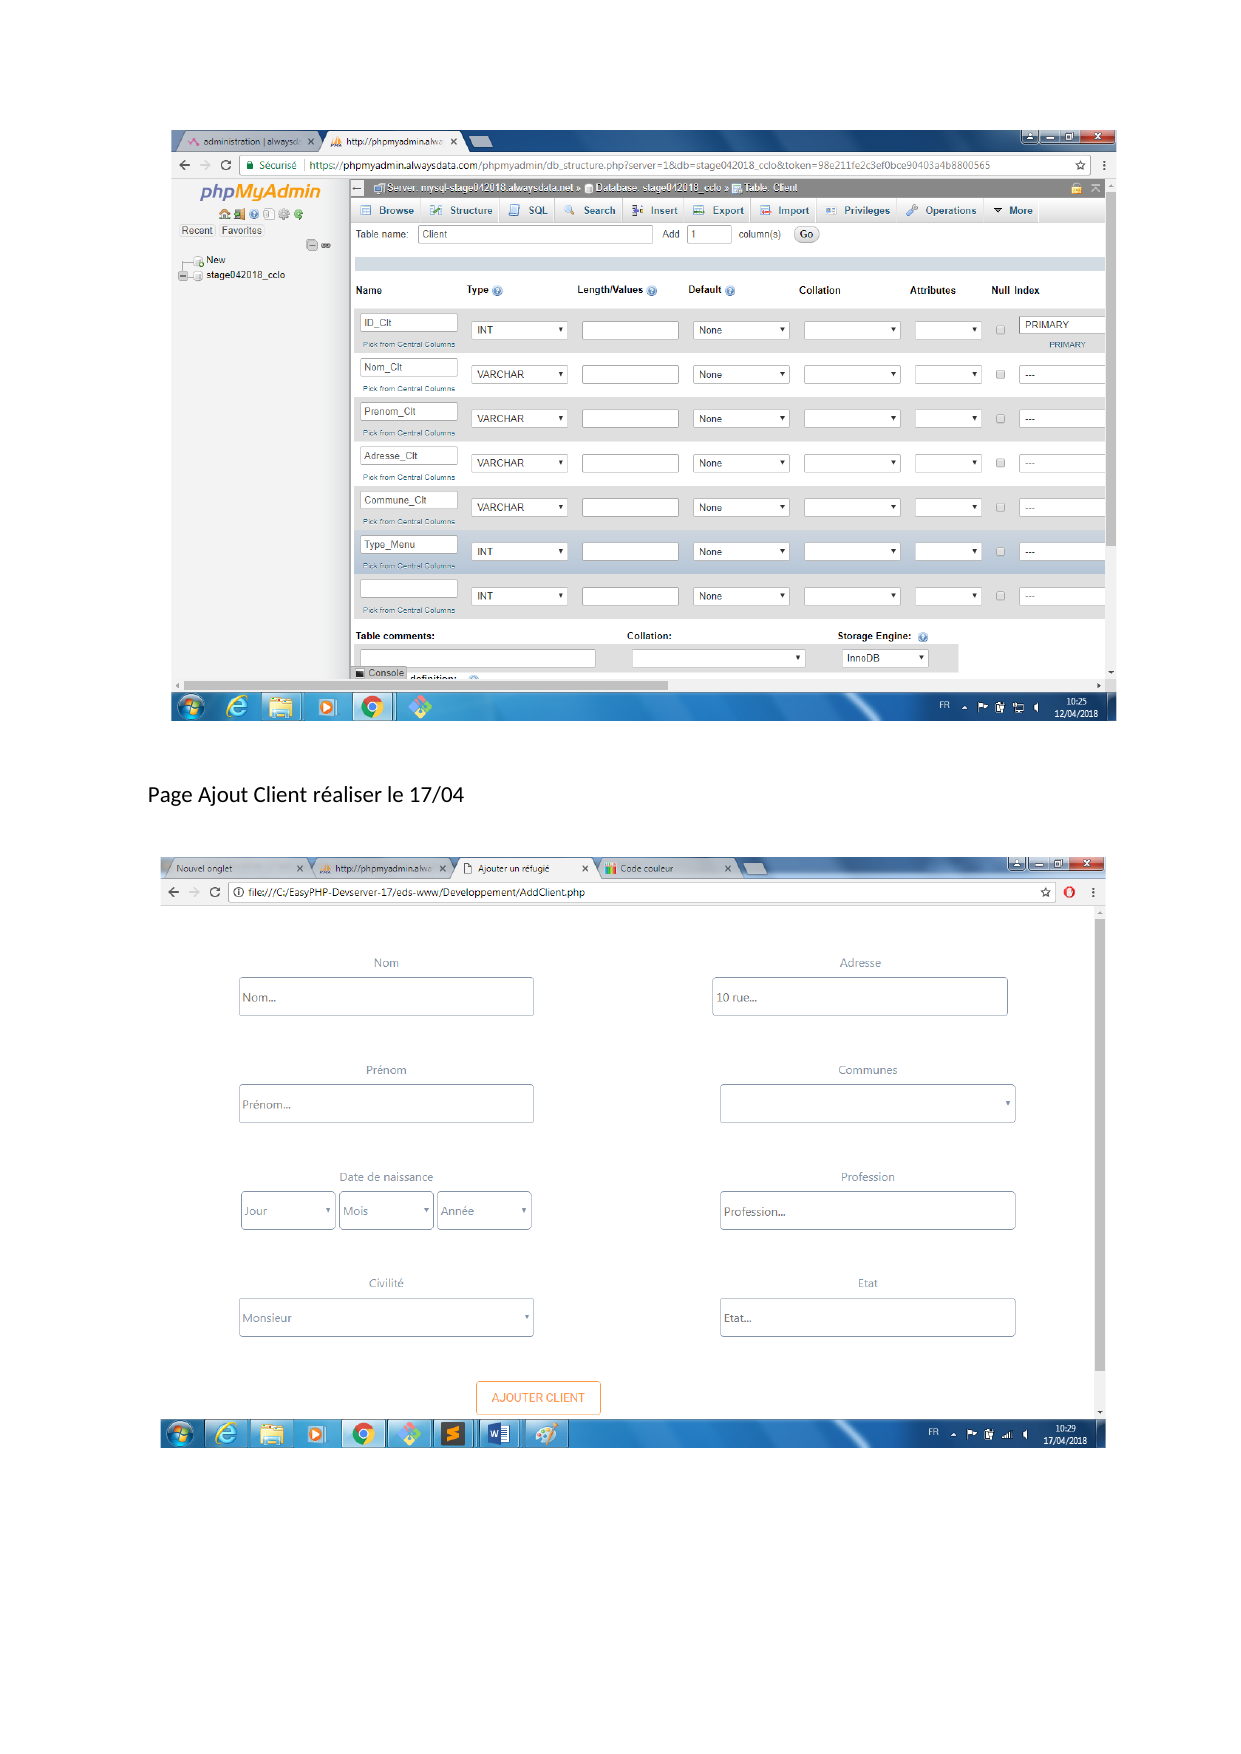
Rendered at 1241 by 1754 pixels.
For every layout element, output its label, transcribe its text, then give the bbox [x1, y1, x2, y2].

text Page Ajout Client réaliser le 17/04 [148, 781, 1093, 808]
